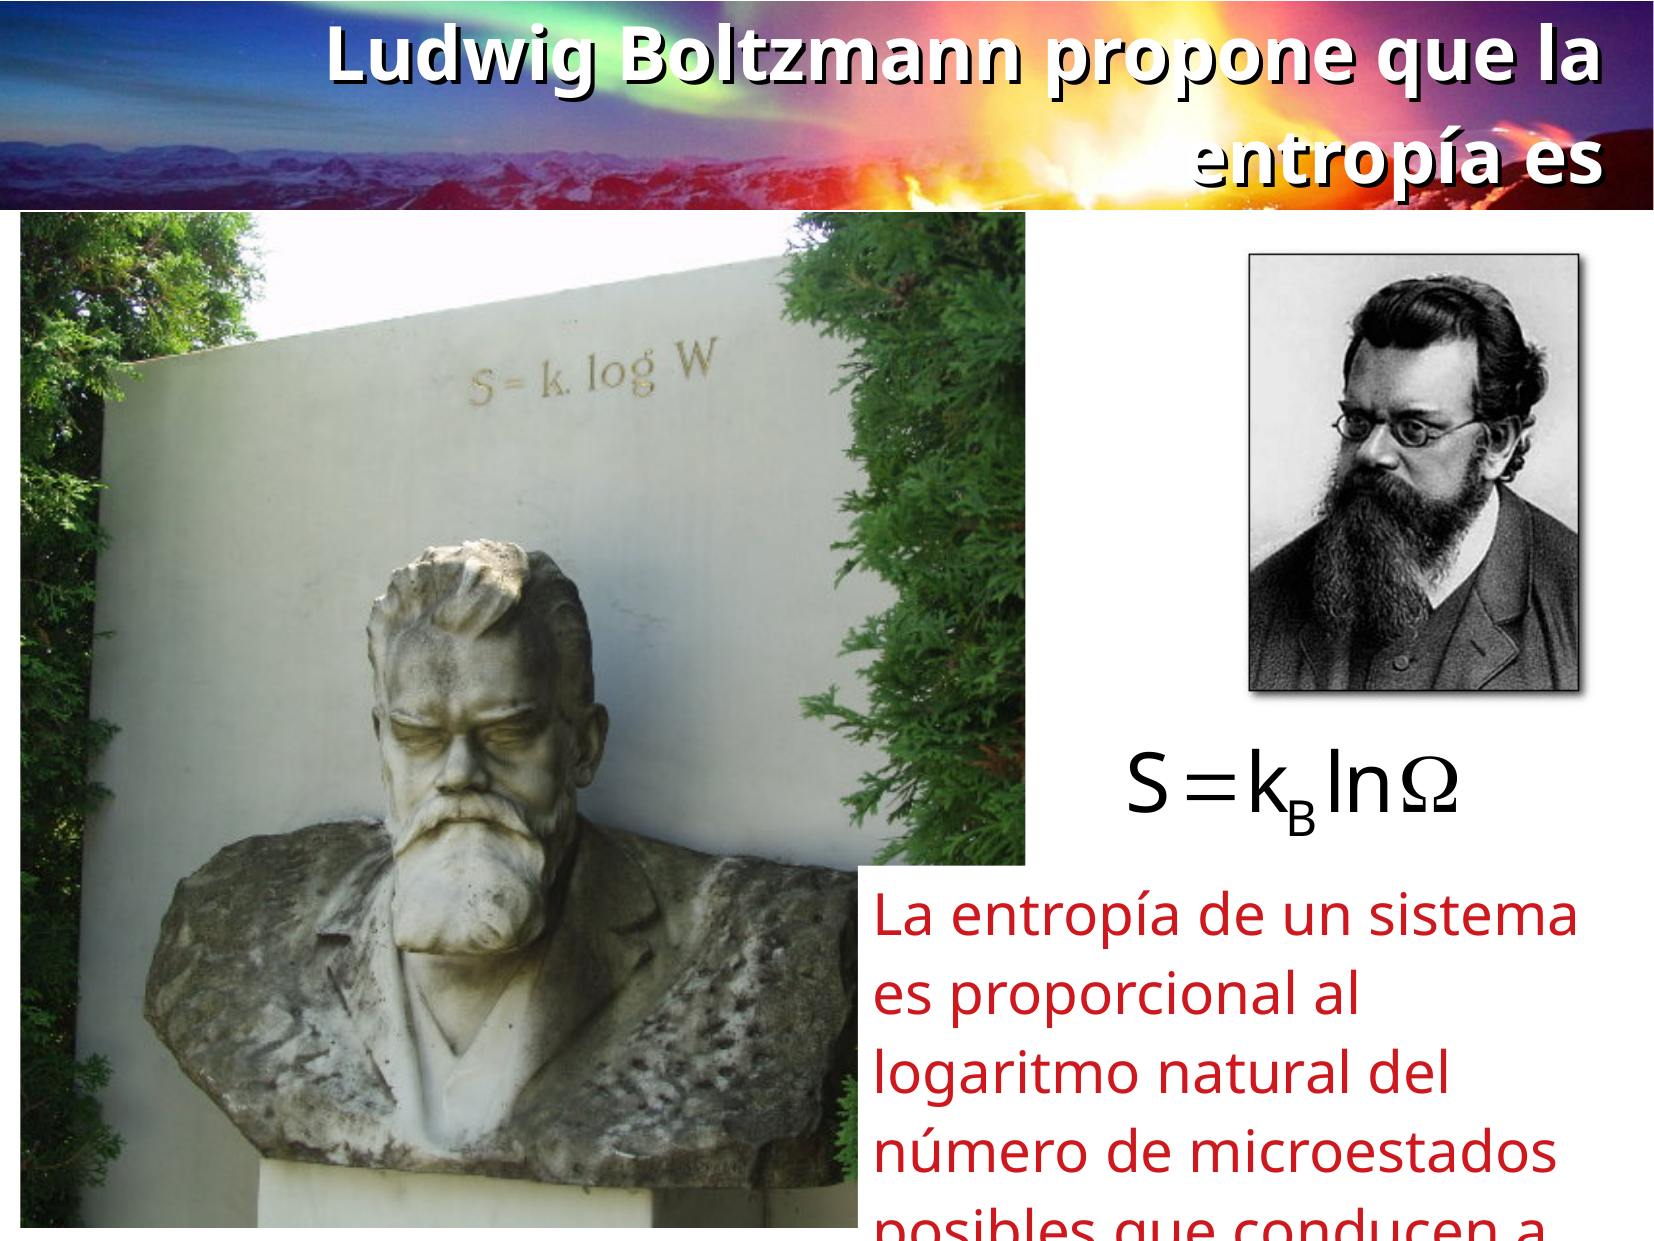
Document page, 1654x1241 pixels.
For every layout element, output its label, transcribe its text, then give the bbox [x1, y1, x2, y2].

picture [0, 1, 1654, 210]
picture [20, 212, 1026, 1228]
chart [1119, 732, 1468, 849]
title Ludwig Boltzmann propone que la entropía es [45, 15, 1606, 191]
text_box La entropía de un sistema es proporcional al logaritmo natural del número de microestados posibles que conducen a ese macroestado [857, 865, 1626, 1235]
picture [1243, 248, 1594, 706]
